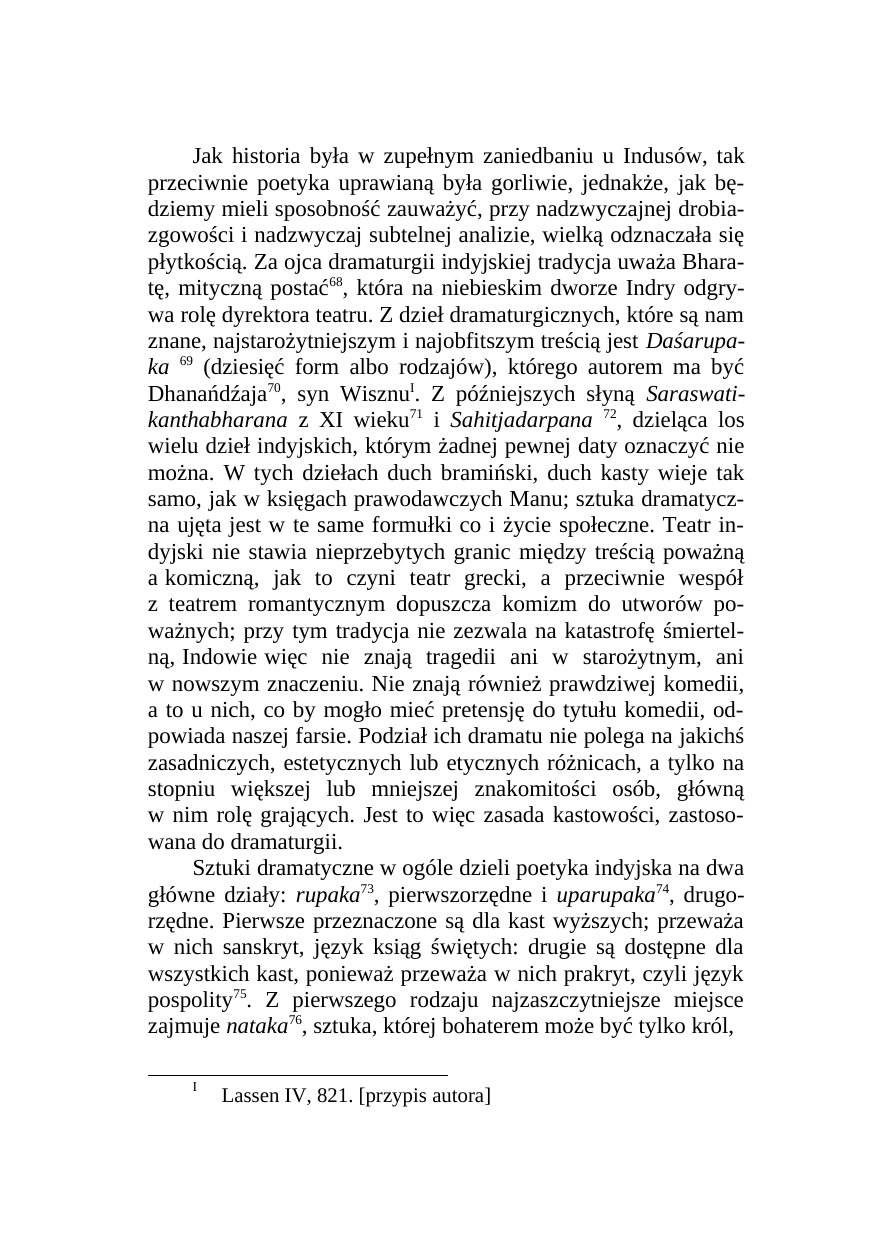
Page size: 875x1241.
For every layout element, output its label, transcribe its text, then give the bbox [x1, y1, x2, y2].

text I Lassen IV, 821. [przypis autora] [192, 1074, 762, 1107]
text Sztuki dramatyczne w ogóle dzieli poetyka indyjska na dwa główne działy: rupaka73, pierwszorzędne i uparupaka74, drugo- rzędne. Pierwsze przeznaczone są dla kast wyższych; przeważa w nich sanskryt, język ksiąg świętych: drugie są dostępne dla wszystkich kast, ponieważ przeważa w nich prakryt, czyli język pospolity75. Z pierwszego rodzaju najzaszczytniejsze miejsce zajmuje nataka76, sztuka, której bohaterem może być tylko król, [148, 854, 745, 1039]
text Jak historia była w zupełnym zaniedbaniu u Indusów, tak przeciwnie poetyka uprawianą była gorliwie, jednakże, jak bę- dziemy mieli sposobność zauważyć, przy nadzwyczajnej drobia- zgowości i nadzwyczaj subtelnej analizie, wielką odznaczała się płytkością. Za ojca dramaturgii indyjskiej tradycja uważa Bhara- tę, mityczną postać68, która na niebieskim dworze Indry odgry- wa rolę dyrektora teatru. Z dzieł dramaturgicznych, które są nam znane, najstarożytniejszym i najobfitszym treścią jest Daśarupa- ka 69 (dziesięć form albo rodzajów), którego autorem ma być Dhanańdźaja70, syn WisznuI. Z późniejszych słyną Saraswati- kanthabharana z XI wieku71 i Sahitjadarpana 72, dzieląca los wielu dzieł indyjskich, którym żadnej pewnej daty oznaczyć nie można. W tych dziełach duch bramiński, duch kasty wieje tak samo, jak w księgach prawodawczych Manu; sztuka dramatycz- na ujęta jest w te same formułki co i życie społeczne. Teatr in- dyjski nie stawia nieprzebytych granic między treścią poważną a komiczną, jak to czyni teatr grecki, a przeciwnie wespół z teatrem romantycznym dopuszcza komizm do utworów po- ważnych; przy tym tradycja nie zezwala na katastrofę śmiertel- ną, Indowie więc nie znają tragedii ani w starożytnym, ani w nowszym znaczeniu. Nie znają również prawdziwej komedii, a to u nich, co by mogło mieć pretensję do tytułu komedii, od- powiada naszej farsie. Podział ich dramatu nie polega na jakichś zasadniczych, estetycznych lub etycznych różnicach, a tylko na stopniu większej lub mniejszej znakomitości osób, główną w nim rolę grających. Jest to więc zasada kastowości, zastoso- wana do dramaturgii. [148, 142, 745, 854]
